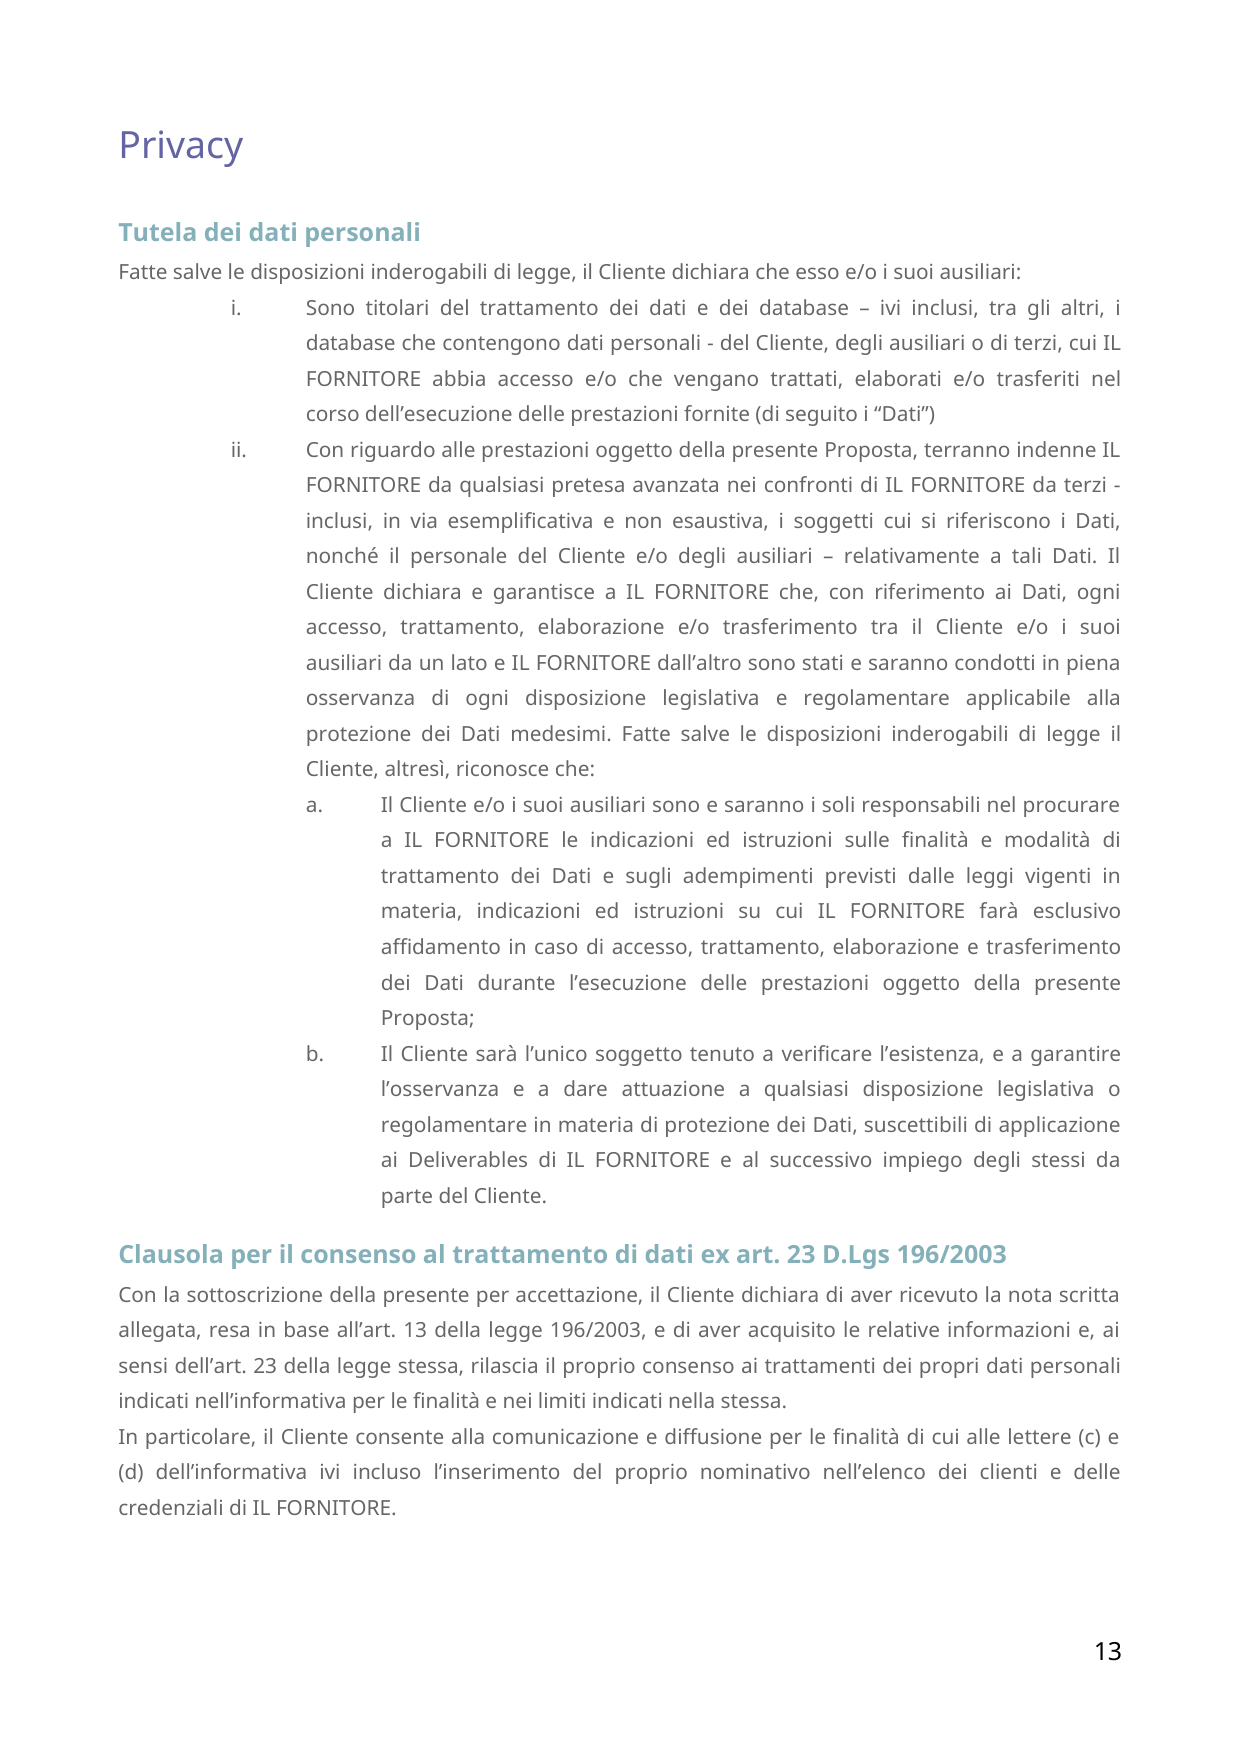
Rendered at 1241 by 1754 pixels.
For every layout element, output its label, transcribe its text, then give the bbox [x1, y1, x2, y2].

subtitle Privacy [118, 118, 1122, 169]
text In particolare, il Cliente consente alla comunicazione e diffusione per le finalità di cui alle lettere (c) e (d) dell’informativa ivi incluso l’inserimento del proprio nominativo nell’elenco dei clienti e delle credenziali di IL FORNITORE. [118, 1422, 1122, 1521]
text Con la sottoscrizione della presente per accettazione, il Cliente dichiara di aver ricevuto la nota scritta allegata, resa in base all’art. 13 della legge 196/2003, e di aver acquisito le relative informazioni e, ai sensi dell’art. 23 della legge stessa, rilascia il proprio consenso ai trattamenti dei propri dati personali indicati nell’informativa per le finalità e nei limiti indicati nella stessa. [118, 1280, 1122, 1415]
list Il Cliente e/o i suoi ausiliari sono e saranno i soli responsabili nel procurare a IL FORNITORE le indicazioni ed istruzioni sulle finalità e modalità di trattamento dei Dati e sugli adempimenti previsti dalle leggi vigenti in materia, indicazioni ed istruzioni su cui IL FORNITORE farà esclusivo affidamento in caso di accesso, trattamento, elaborazione e trasferimento dei Dati durante l’esecuzione delle prestazioni oggetto della presente Proposta; [306, 790, 1122, 1032]
text Fatte salve le disposizioni inderogabili di legge, il Cliente dichiara che esso e/o i suoi ausiliari: [118, 257, 1122, 286]
list Il Cliente sarà l’unico soggetto tenuto a verificare l’esistenza, e a garantire l’osservanza e a dare attuazione a qualsiasi disposizione legislativa o regolamentare in materia di protezione dei Dati, suscettibili di applicazione ai Deliverables di IL FORNITORE e al successivo impiego degli stessi da parte del Cliente. [306, 1039, 1122, 1209]
list Sono titolari del trattamento dei dati e dei database – ivi inclusi, tra gli altri, i database che contengono dati personali - del Cliente, degli ausiliari o di terzi, cui IL FORNITORE abbia accesso e/o che vengano trattati, elaborati e/o trasferiti nel corso dell’esecuzione delle prestazioni fornite (di seguito i “Dati”) [231, 293, 1122, 428]
list Con riguardo alle prestazioni oggetto della presente Proposta, terranno indenne IL FORNITORE da qualsiasi pretesa avanzata nei confronti di IL FORNITORE da terzi - inclusi, in via esemplificativa e non esaustiva, i soggetti cui si riferiscono i Dati, nonché il personale del Cliente e/o degli ausiliari – relativamente a tali Dati. Il Cliente dichiara e garantisce a IL FORNITORE che, con riferimento ai Dati, ogni accesso, trattamento, elaborazione e/o trasferimento tra il Cliente e/o i suoi ausiliari da un lato e IL FORNITORE dall’altro sono stati e saranno condotti in piena osservanza di ogni disposizione legislativa e regolamentare applicabile alla protezione dei Dati medesimi. Fatte salve le disposizioni inderogabili di legge il Cliente, altresì, riconosce che: [231, 435, 1122, 783]
subtitle Clausola per il consenso al trattamento di dati ex art. 23 D.Lgs 196/2003 [118, 1237, 1122, 1271]
subtitle Tutela dei dati personali [118, 215, 1122, 249]
